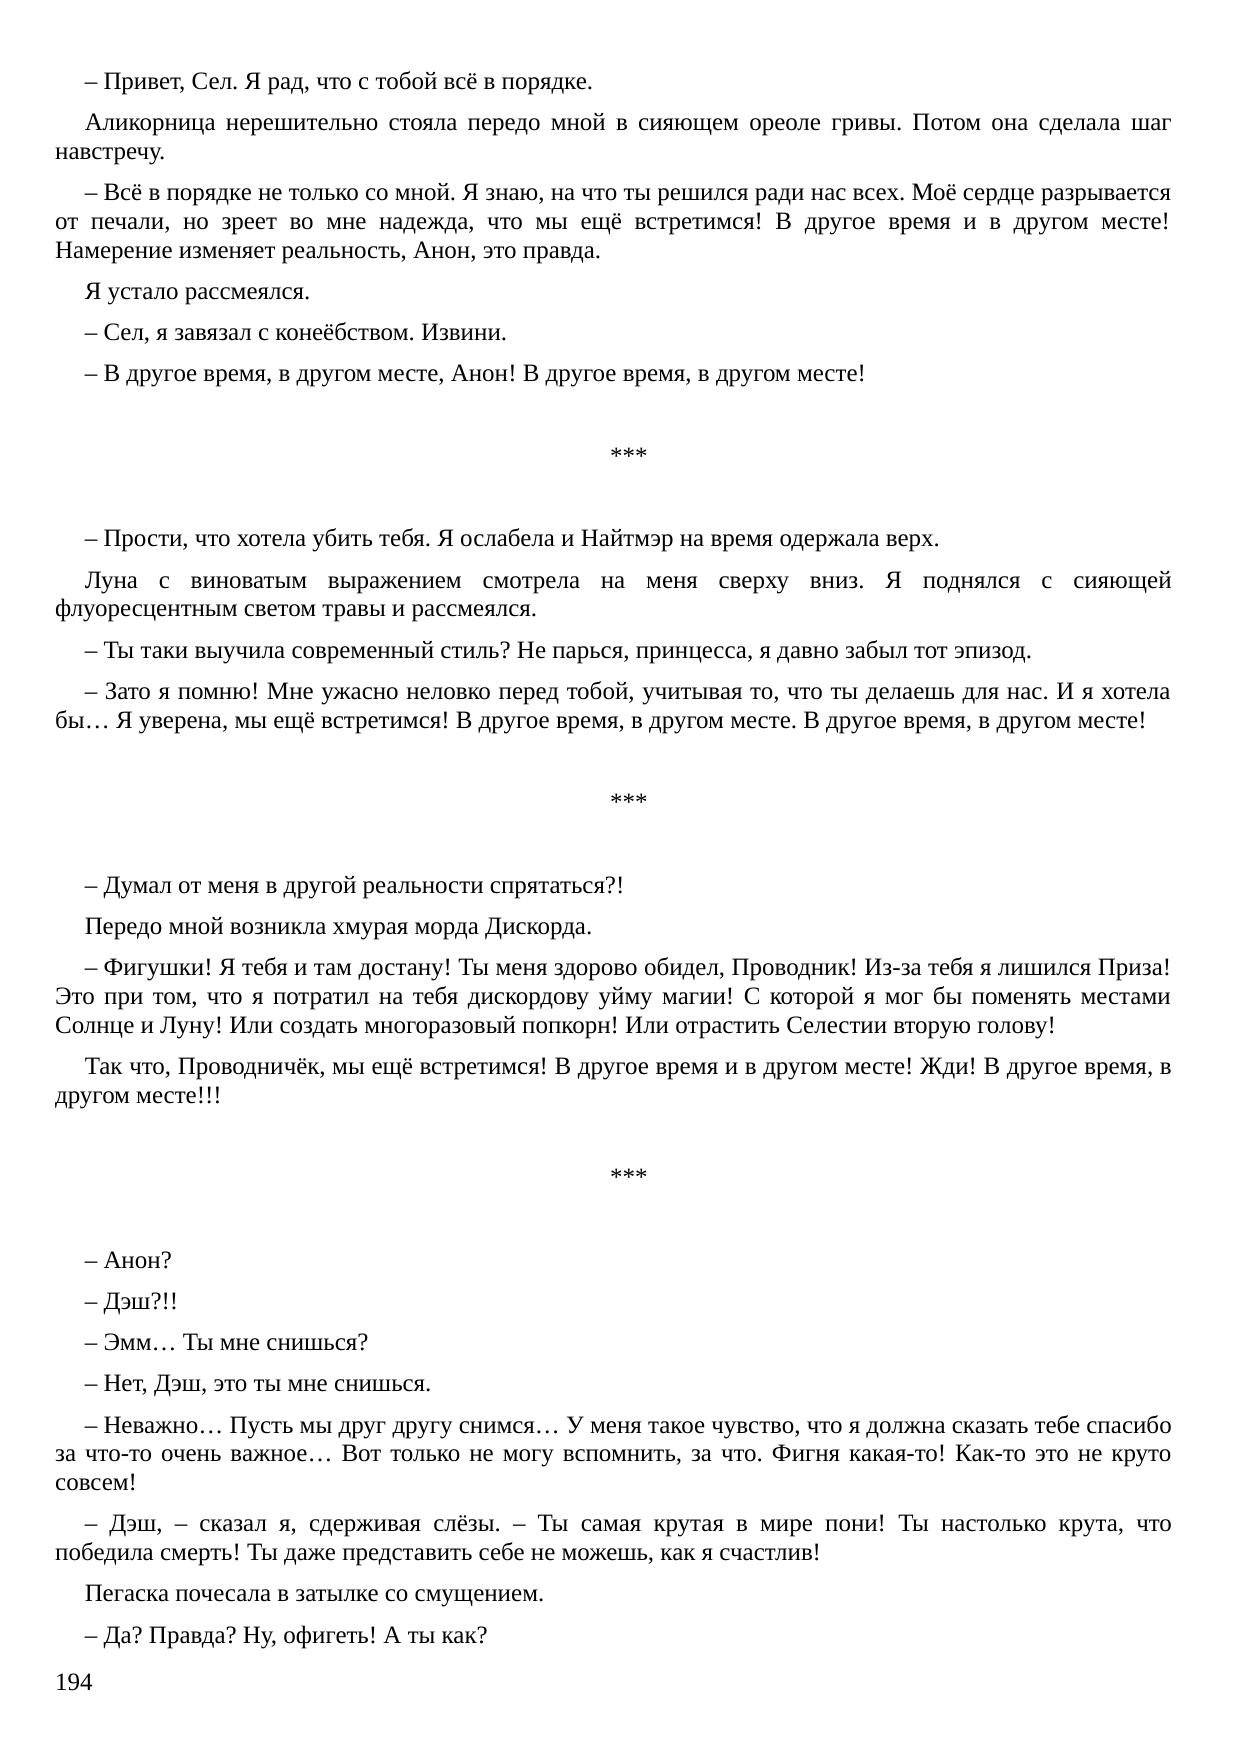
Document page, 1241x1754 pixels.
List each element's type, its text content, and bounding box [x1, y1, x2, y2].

text Пегаска почесала в затылке со смущением. [55, 1578, 1173, 1607]
text – Зато я помню! Мне ужасно неловко перед тобой, учитывая то, что ты делаешь для нас. И я хотела бы… Я уверена, мы ещё встретимся! В другое время, в другом месте. В другое время, в другом месте! [55, 676, 1173, 733]
text Передо мной возникла хмурая морда Дискорда. [55, 911, 1173, 940]
text – В другое время, в другом месте, Анон! В другое время, в другом месте! [55, 358, 1173, 387]
text – Неважно… Пусть мы друг другу снимся… У меня такое чувство, что я должна сказать тебе спасибо за что-то очень важное… Вот только не могу вспомнить, за что. Фигня какая-то! Как-то это не круто совсем! [55, 1410, 1173, 1496]
text – Эмм… Ты мне снишься? [55, 1327, 1173, 1356]
text *** [55, 787, 1173, 816]
text – Дэш, – сказал я, сдерживая слёзы. – Ты самая крутая в мире пони! Ты настолько крута, что победила смерть! Ты даже представить себе не можешь, как я счастлив! [55, 1508, 1173, 1566]
text Так что, Проводничёк, мы ещё встретимся! В другое время и в другом месте! Жди! В другое время, в другом месте!!! [55, 1051, 1173, 1108]
text *** [55, 441, 1173, 470]
text – Привет, Сел. Я рад, что с тобой всё в порядке. [55, 66, 1173, 95]
text – Фигушки! Я тебя и там достану! Ты меня здорово обидел, Проводник! Из-за тебя я лишился Приза! Это при том, что я потратил на тебя дискордову уйму магии! С которой я мог бы поменять местами Солнце и Луну! Или создать многоразовый попкорн! Или отрастить Селестии вторую голову! [55, 952, 1173, 1038]
text Луна с виноватым выражением смотрела на меня сверху вниз. Я поднялся с сияющей флуоресцентным светом травы и рассмеялся. [55, 565, 1173, 622]
text – Сел, я завязал с конеёбством. Извини. [55, 317, 1173, 346]
text – Прости, что хотела убить тебя. Я ослабела и Найтмэр на время одержала верх. [55, 523, 1173, 552]
text – Да? Правда? Ну, офигеть! А ты как? [55, 1620, 1173, 1648]
text Аликорница нерешительно стояла передо мной в сияющем ореоле гривы. Потом она сделала шаг навстречу. [55, 107, 1173, 165]
text – Всё в порядке не только со мной. Я знаю, на что ты решился ради нас всех. Моё сердце разрывается от печали, но зреет во мне надежда, что мы ещё встретимся! В другое время и в другом месте! Намерение изменяет реальность, Анон, это правда. [55, 177, 1173, 263]
text – Анон? [55, 1245, 1173, 1273]
text *** [55, 1162, 1173, 1191]
text – Дэш?!! [55, 1286, 1173, 1315]
text – Ты таки выучила современный стиль? Не парься, принцесса, я давно забыл тот эпизод. [55, 635, 1173, 663]
text Я устало рассмеялся. [55, 276, 1173, 305]
text – Нет, Дэш, это ты мне снишься. [55, 1368, 1173, 1397]
text – Думал от меня в другой реальности спрятаться?! [55, 870, 1173, 898]
